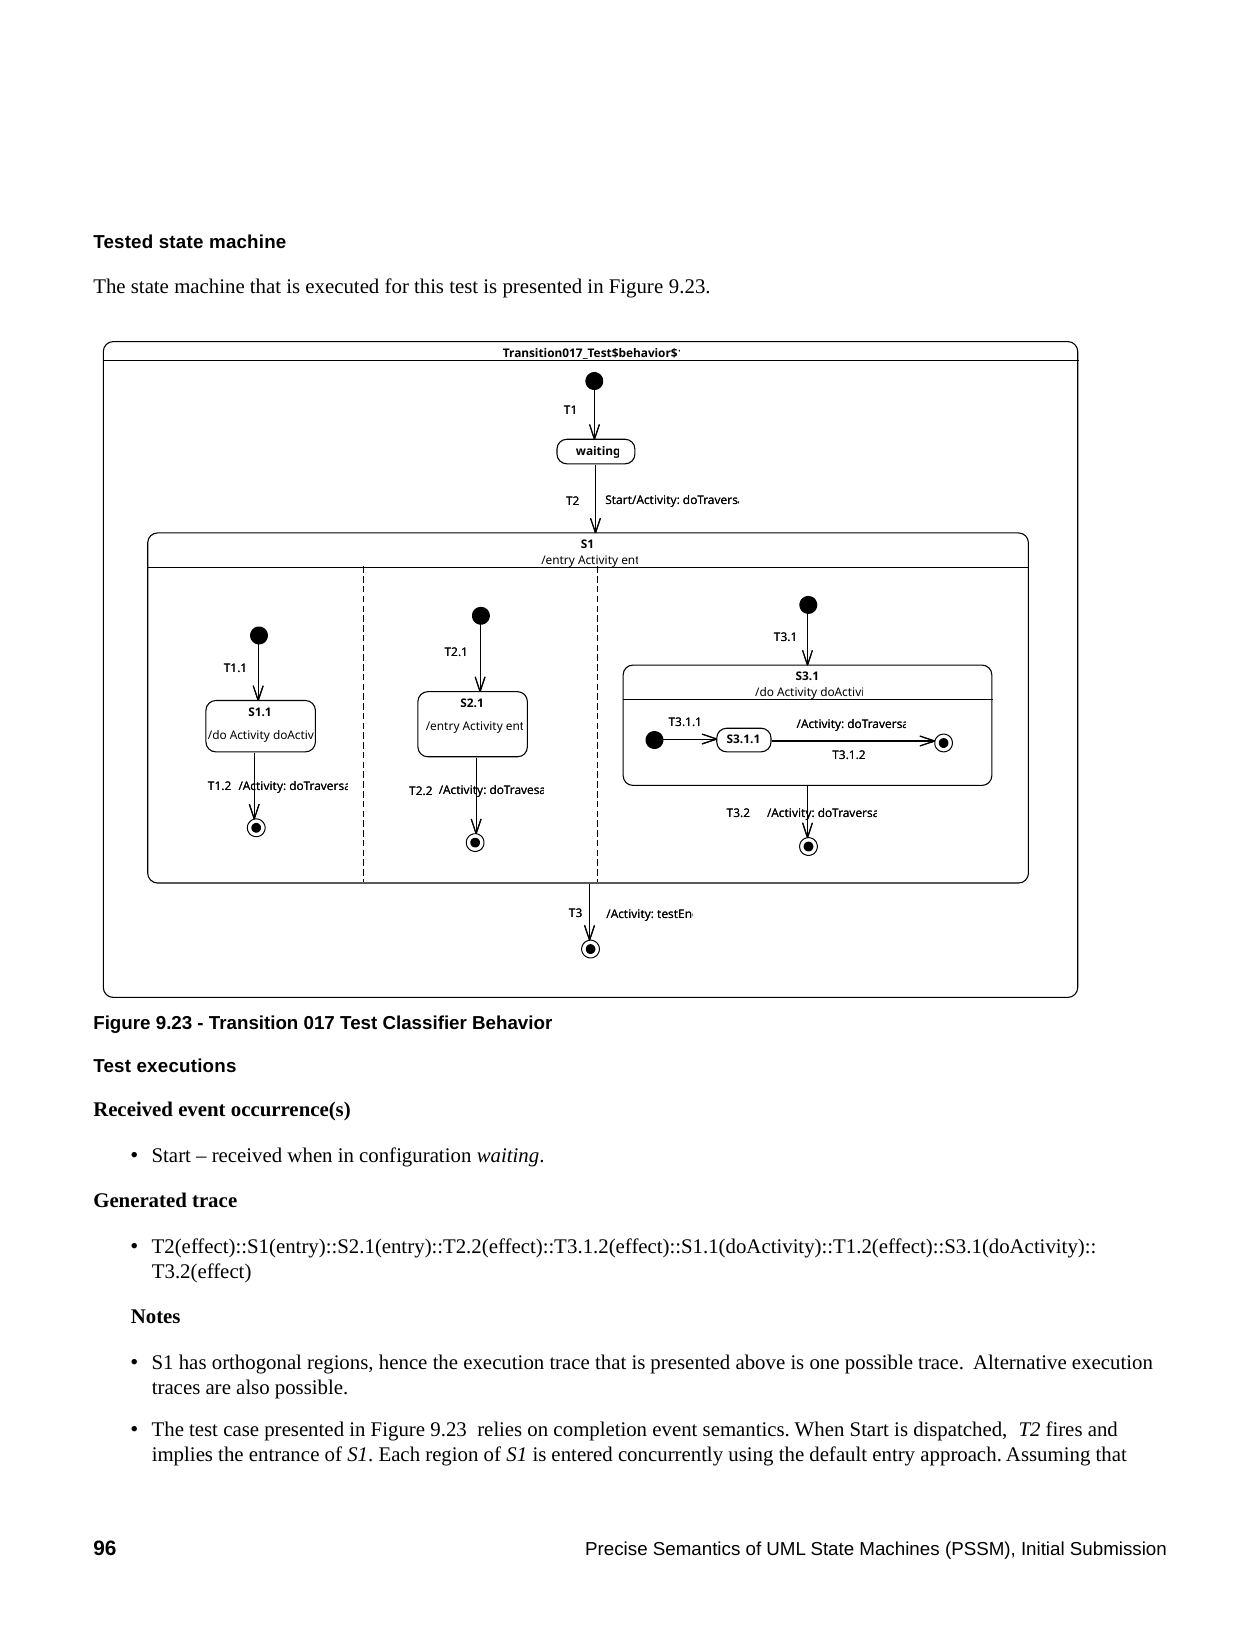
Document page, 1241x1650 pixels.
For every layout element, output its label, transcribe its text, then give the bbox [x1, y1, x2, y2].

text Generated trace [93, 1188, 1164, 1212]
text The state machine that is executed for this test is presented in Figure 9.23. [93, 274, 1164, 298]
text Received event occurrence(s) [93, 1097, 1164, 1121]
list The test case presented in Figure 9.23 relies on completion event semantics. When Start is dispatched, T2 fires and implies the entrance of S1. Each region of S1 is entered concurrently using the default entry approach. Assuming that [131, 1416, 1164, 1466]
subtitle Test executions [93, 319, 1164, 1076]
list Start – received when in configuration waiting. [131, 1142, 1164, 1167]
text Figure 9.23 - Transition 017 Test Classifier Behavior [93, 331, 1089, 1033]
subtitle Tested state machine [93, 231, 1164, 253]
text Notes [131, 1304, 1164, 1328]
list S1 has orthogonal regions, hence the execution trace that is presented above is one possible trace. Alternative execution traces are also possible. [131, 1349, 1164, 1399]
list T2(effect)::S1(entry)::S2.1(entry)::T2.2(effect)::T3.1.2(effect)::S1.1(doActivity)::T1.2(effect)::S3.1(doActivity):: T3.2(effect) [131, 1233, 1164, 1283]
